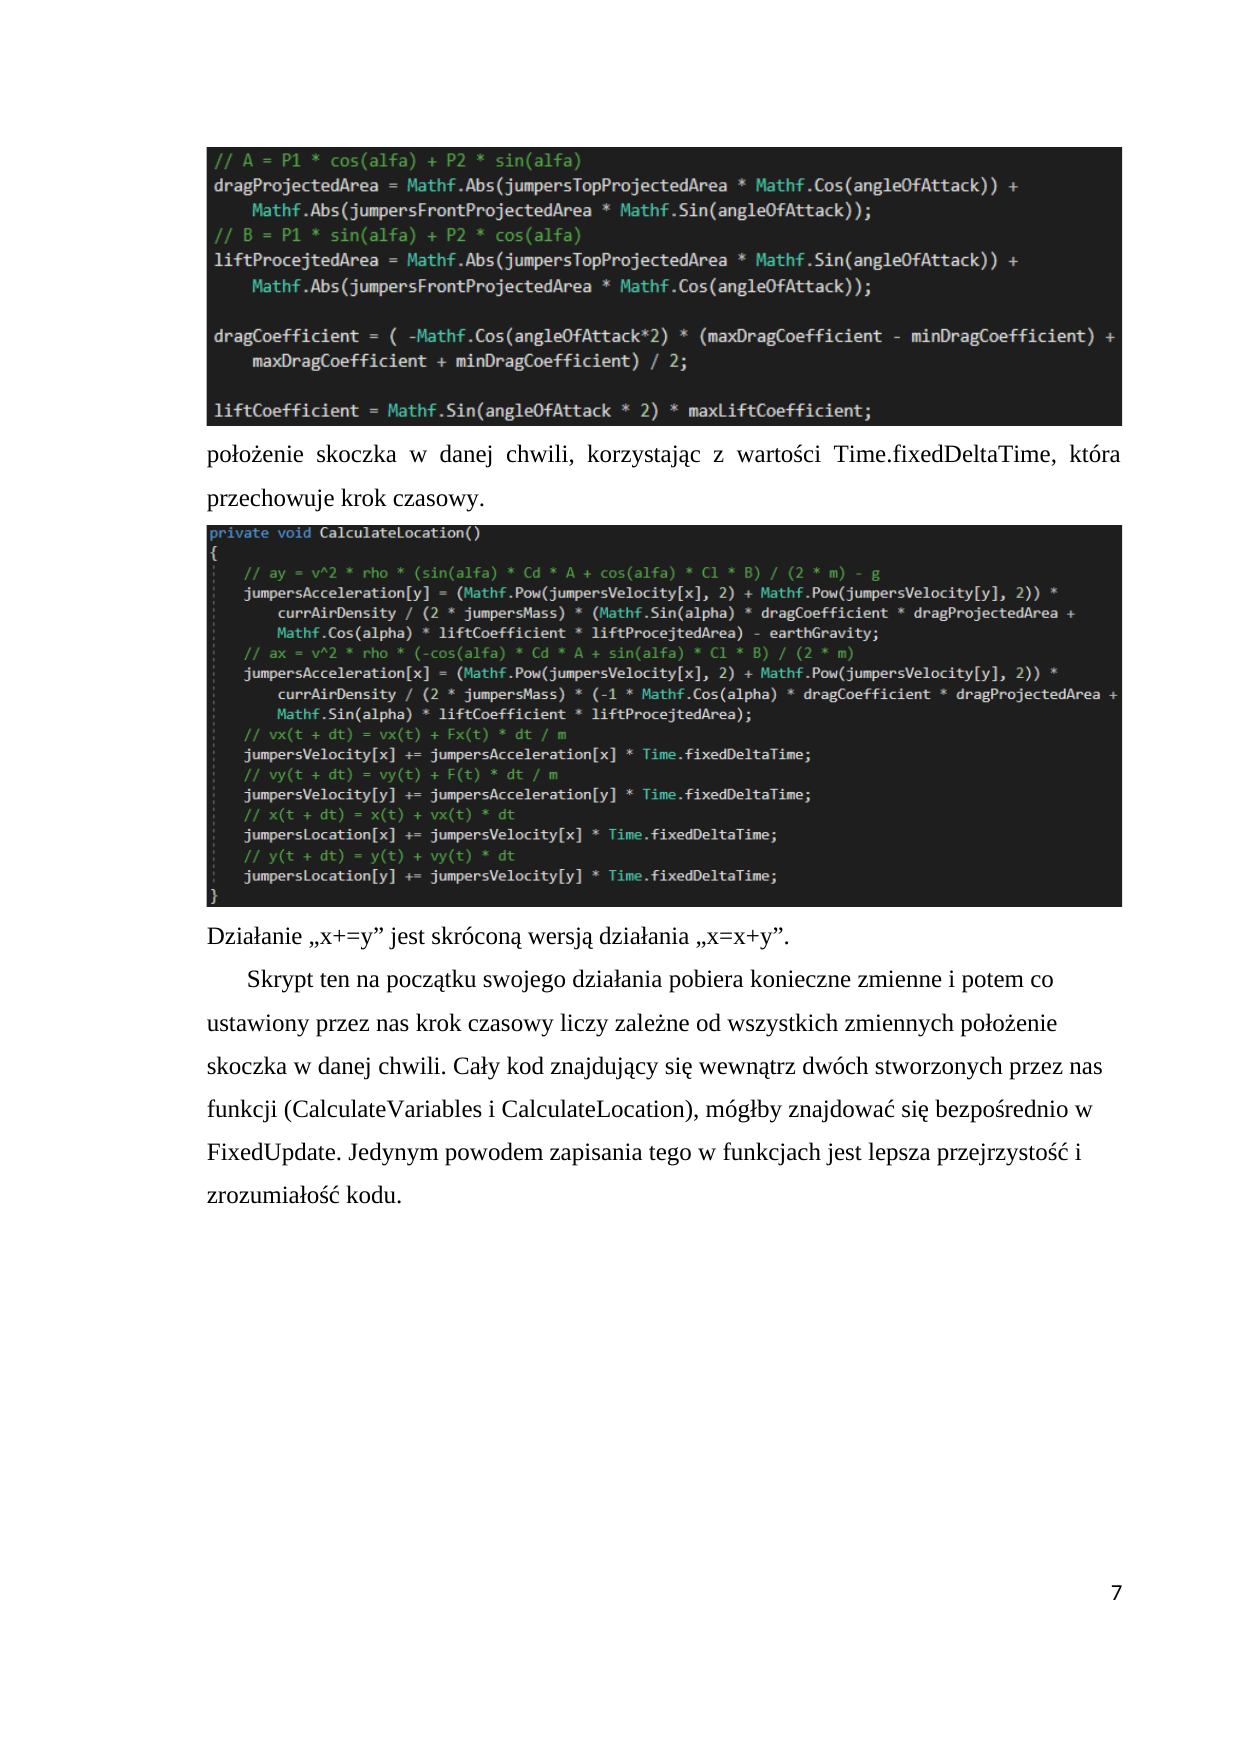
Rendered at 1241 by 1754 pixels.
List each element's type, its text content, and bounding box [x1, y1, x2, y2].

picture [206, 525, 1123, 907]
picture [206, 147, 1123, 426]
text Skrypt ten na początku swojego działania pobiera konieczne zmienne i potem co ustawiony przez nas krok czasowy liczy zależne od wszystkich zmiennych położenie skoczka w danej chwili. Cały kod znajdujący się wewnątrz dwóch stworzonych przez nas funkcji (CalculateVariables i CalculateLocation), mógłby znajdować się bezpośrednio w FixedUpdate. Jedynym powodem zapisania tego w funkcjach jest lepsza przejrzystość i zrozumiałość kodu. [207, 964, 1122, 1209]
text Działanie „x+=y” jest skróconą wersją działania „x=x+y”. [207, 907, 1122, 950]
text położenie skoczka w danej chwili, korzystając z wartości Time.fixedDeltaTime, która przechowuje krok czasowy. [207, 426, 1122, 511]
